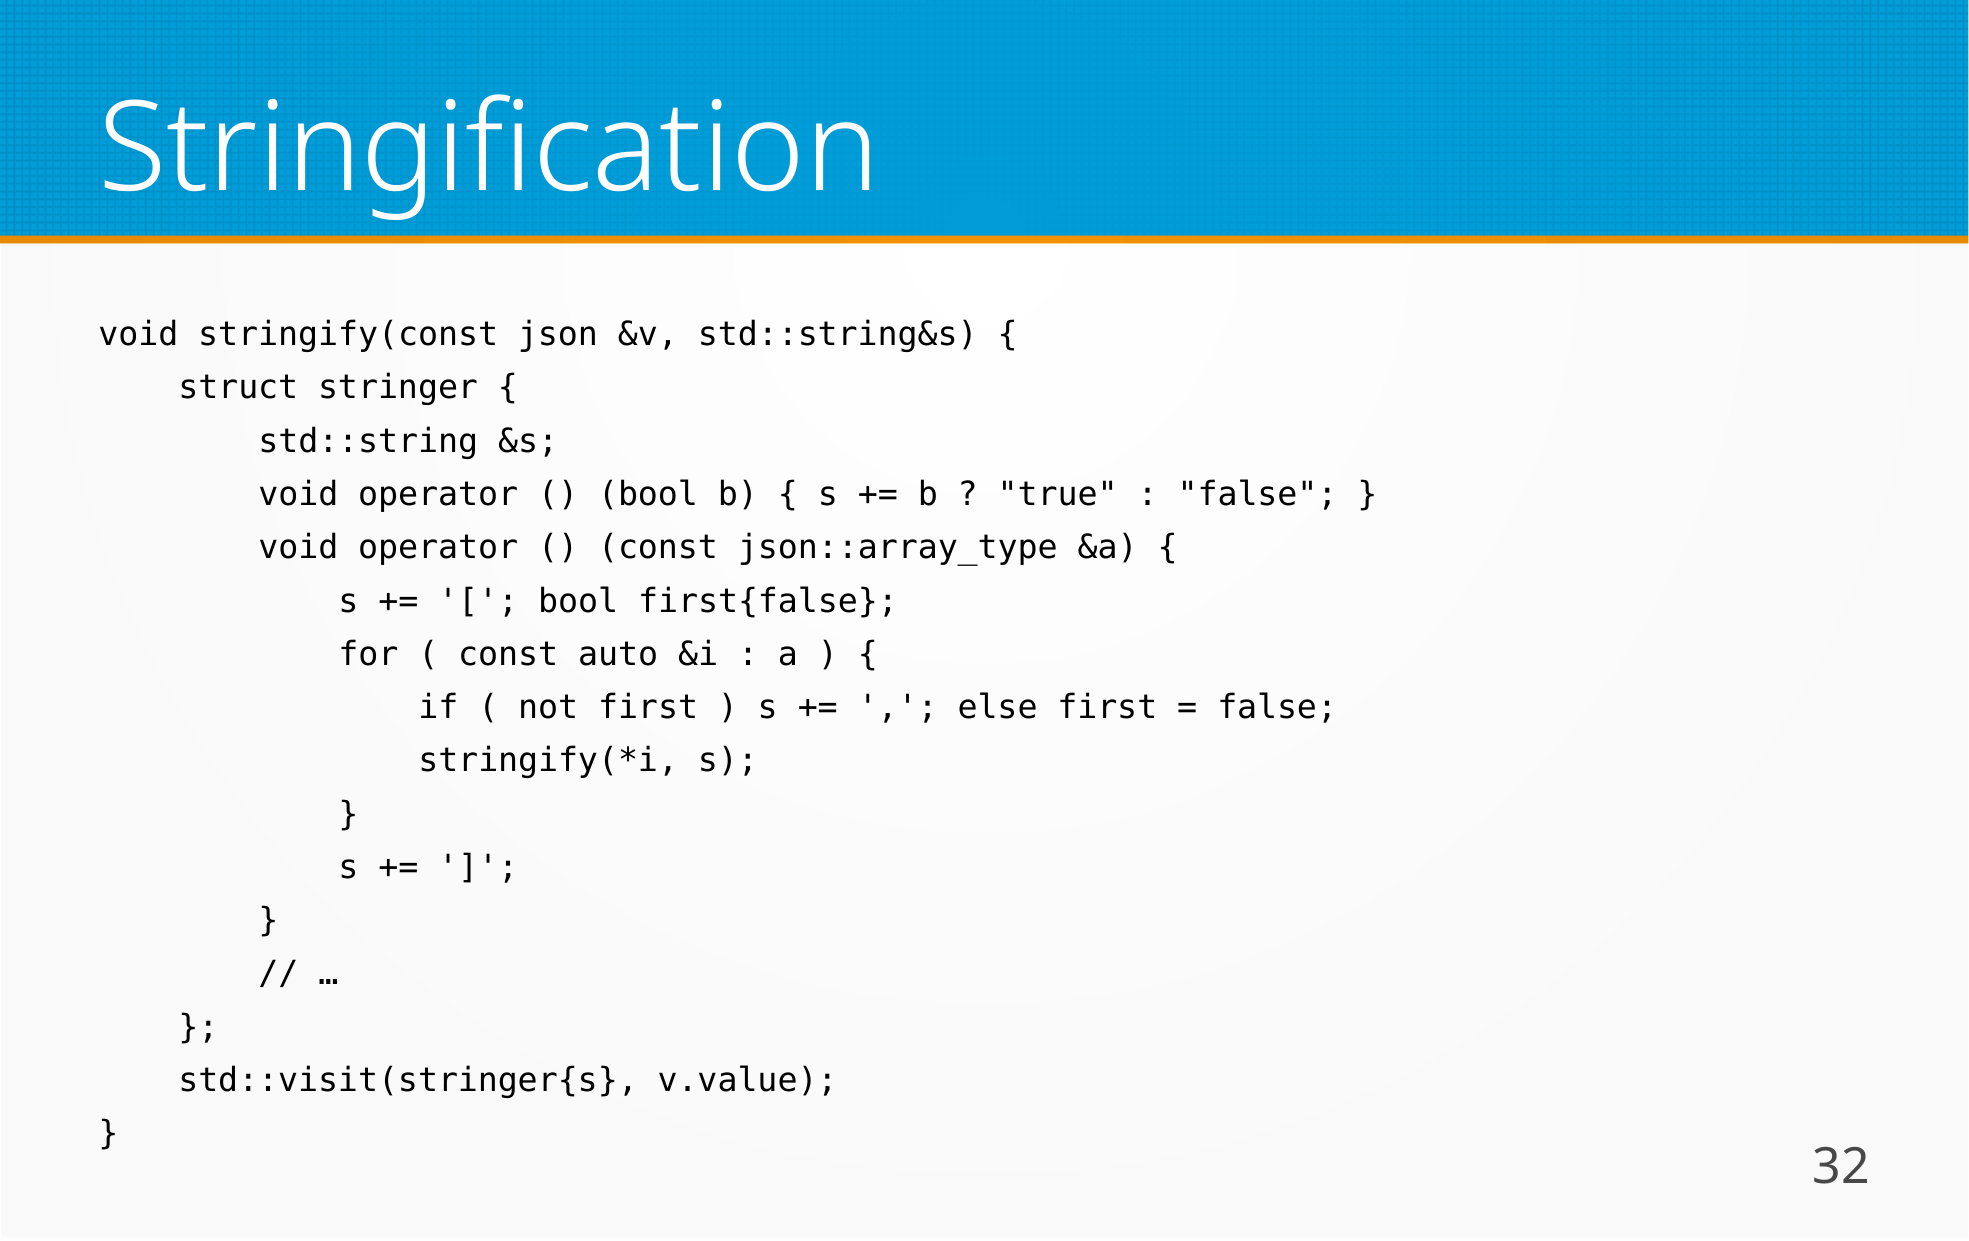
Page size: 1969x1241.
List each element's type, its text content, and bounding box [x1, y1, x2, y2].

picture [0, 236, 1969, 1241]
list void stringify(const json &v, std::string&s) { struct stringer { std::string &s; void operator () (bool b) { s += b ? "true" : "false"; } void operator () (const json::array_type &a) { s += '['; bool first{false}; for ( const auto &i : a ) { if ( not first ) s += ','; else first = false; stringify(*i, s); } s += ']'; } // … }; std::visit(stringer{s}, v.value); } [98, 315, 1861, 1158]
title Stringification [98, 19, 1870, 227]
